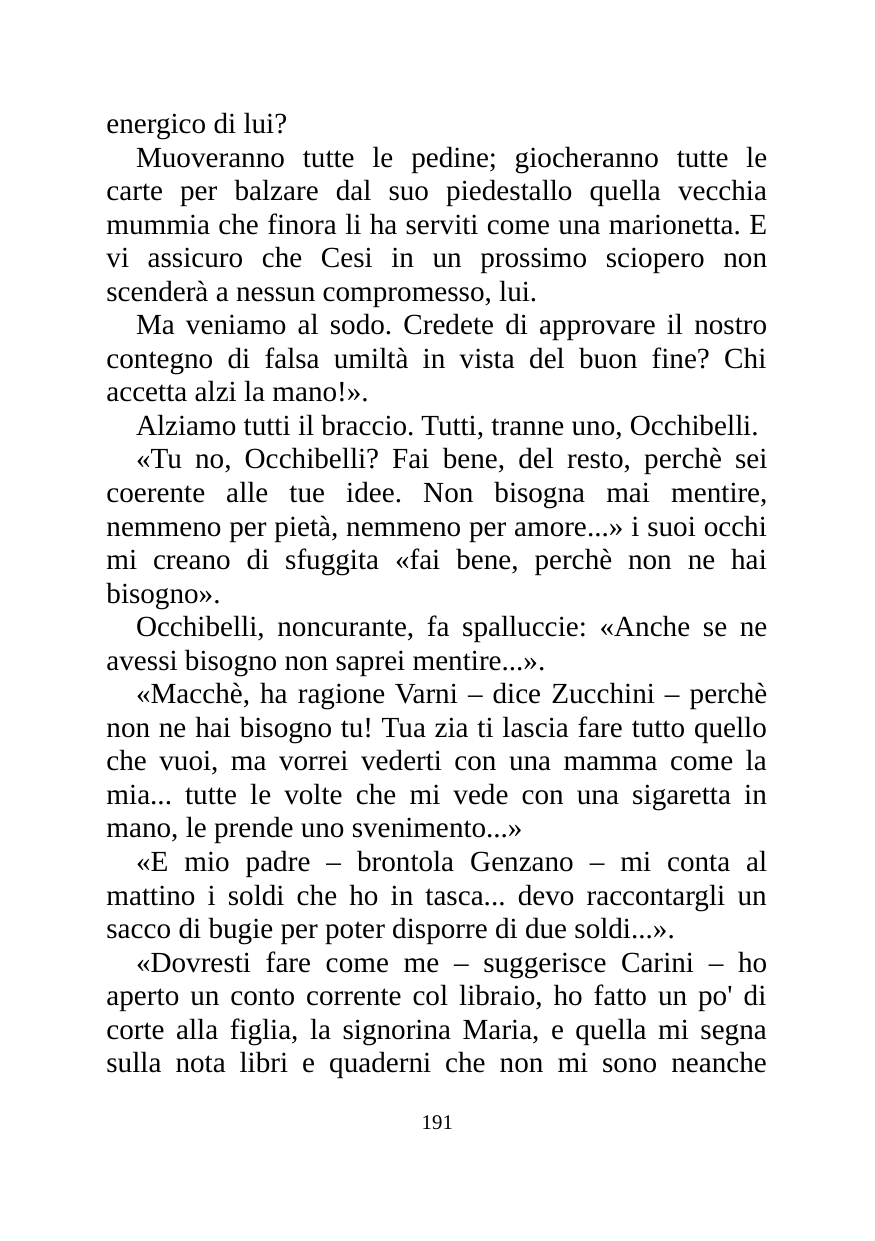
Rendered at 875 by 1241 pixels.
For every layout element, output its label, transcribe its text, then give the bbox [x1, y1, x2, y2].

text «Macchè, ha ragione Varni – dice Zucchini – perchè non ne hai bisogno tu! Tua zia ti lascia fare tutto quello che vuoi, ma vorrei vederti con una mamma come la mia... tutte le volte che mi vede con una sigaretta in mano, le prende uno svenimento...» [106, 676, 768, 844]
text Ma veniamo al sodo. Credete di approvare il nostro contegno di falsa umiltà in vista del buon fine? Chi accetta alzi la mano!». [106, 307, 768, 408]
text «Dovresti fare come me – suggerisce Carini – ho aperto un conto corrente col libraio, ho fatto un po' di corte alla figlia, la signorina Maria, e quella mi segna sulla nota libri e quaderni che non mi sono neanche [106, 945, 768, 1079]
text Alziamo tutti il braccio. Tutti, tranne uno, Occhibelli. [106, 408, 768, 442]
text Occhibelli, noncurante, fa spalluccie: «Anche se ne avessi bisogno non saprei mentire...». [106, 609, 768, 676]
text «E mio padre – brontola Genzano – mi conta al mattino i soldi che ho in tasca... devo raccontargli un sacco di bugie per poter disporre di due soldi...». [106, 844, 768, 945]
text Muoveranno tutte le pedine; giocheranno tutte le carte per balzare dal suo piedestallo quella vecchia mummia che finora li ha serviti come una marionetta. E vi assicuro che Cesi in un prossimo sciopero non scenderà a nessun compromesso, lui. [106, 140, 768, 307]
text «Tu no, Occhibelli? Fai bene, del resto, perchè sei coerente alle tue idee. Non bisogna mai mentire, nemmeno per pietà, nemmeno per amore...» i suoi occhi mi creano di sfuggita «fai bene, perchè non ne hai bisogno». [106, 442, 768, 609]
text energico di lui? [106, 106, 768, 140]
